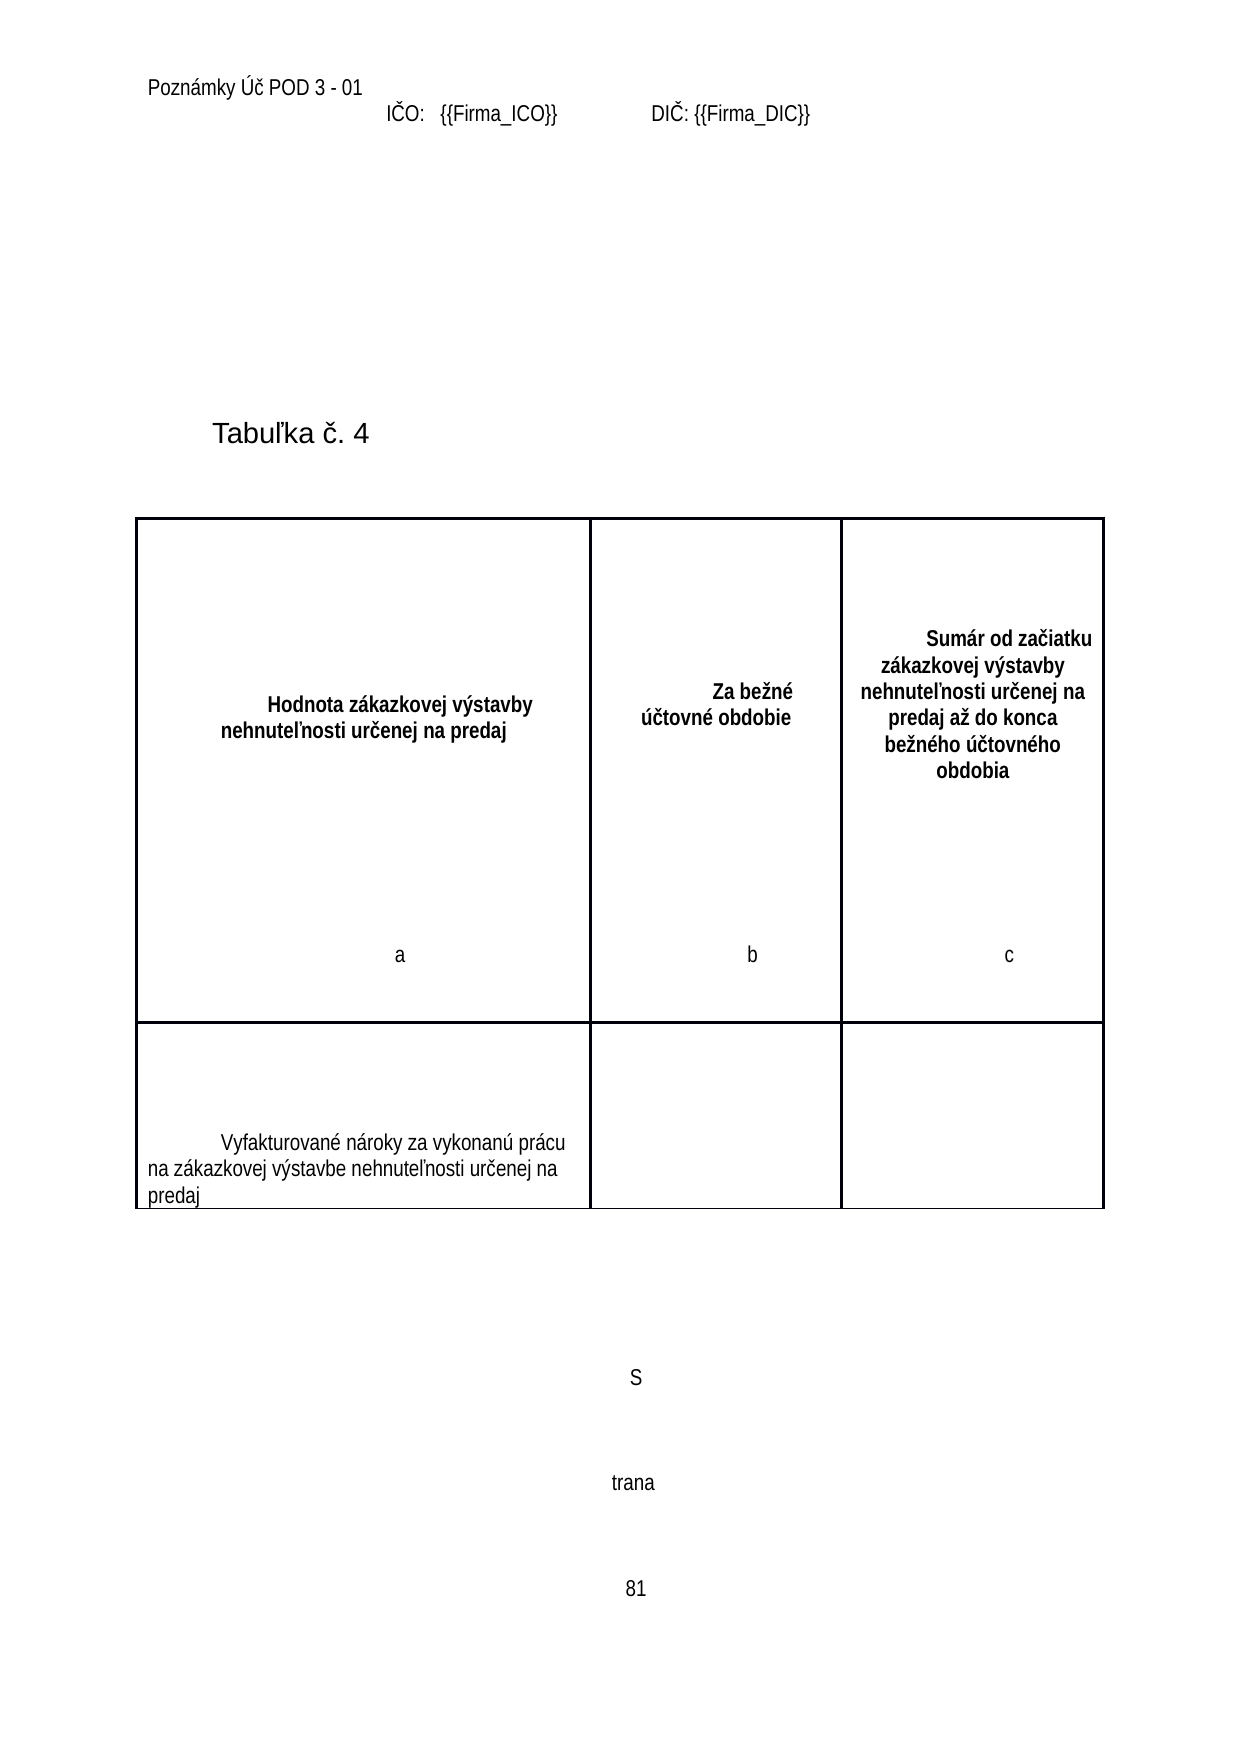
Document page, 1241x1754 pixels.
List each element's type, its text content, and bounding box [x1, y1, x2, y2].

table_cell b [592, 836, 840, 1021]
table_header Za bežné účtovné obdobie [592, 520, 840, 836]
title Tabuľka č. 4 [148, 248, 1092, 517]
table_cell [843, 1024, 1102, 1208]
table_header Hodnota zákazkovej výstavby nehnuteľnosti určenej na predaj [138, 520, 589, 836]
table_cell c [843, 836, 1102, 1021]
table_cell a [138, 836, 589, 1021]
table_cell [592, 1024, 840, 1208]
table_cell Vyfakturované nároky za vykonanú prácu na zákazkovej výstavbe nehnuteľnosti určenej na predaj [138, 1024, 589, 1208]
table_header Sumár od začiatku zákazkovej výstavby nehnuteľnosti určenej na predaj až do konca bežného účtovného obdobia [843, 520, 1102, 836]
